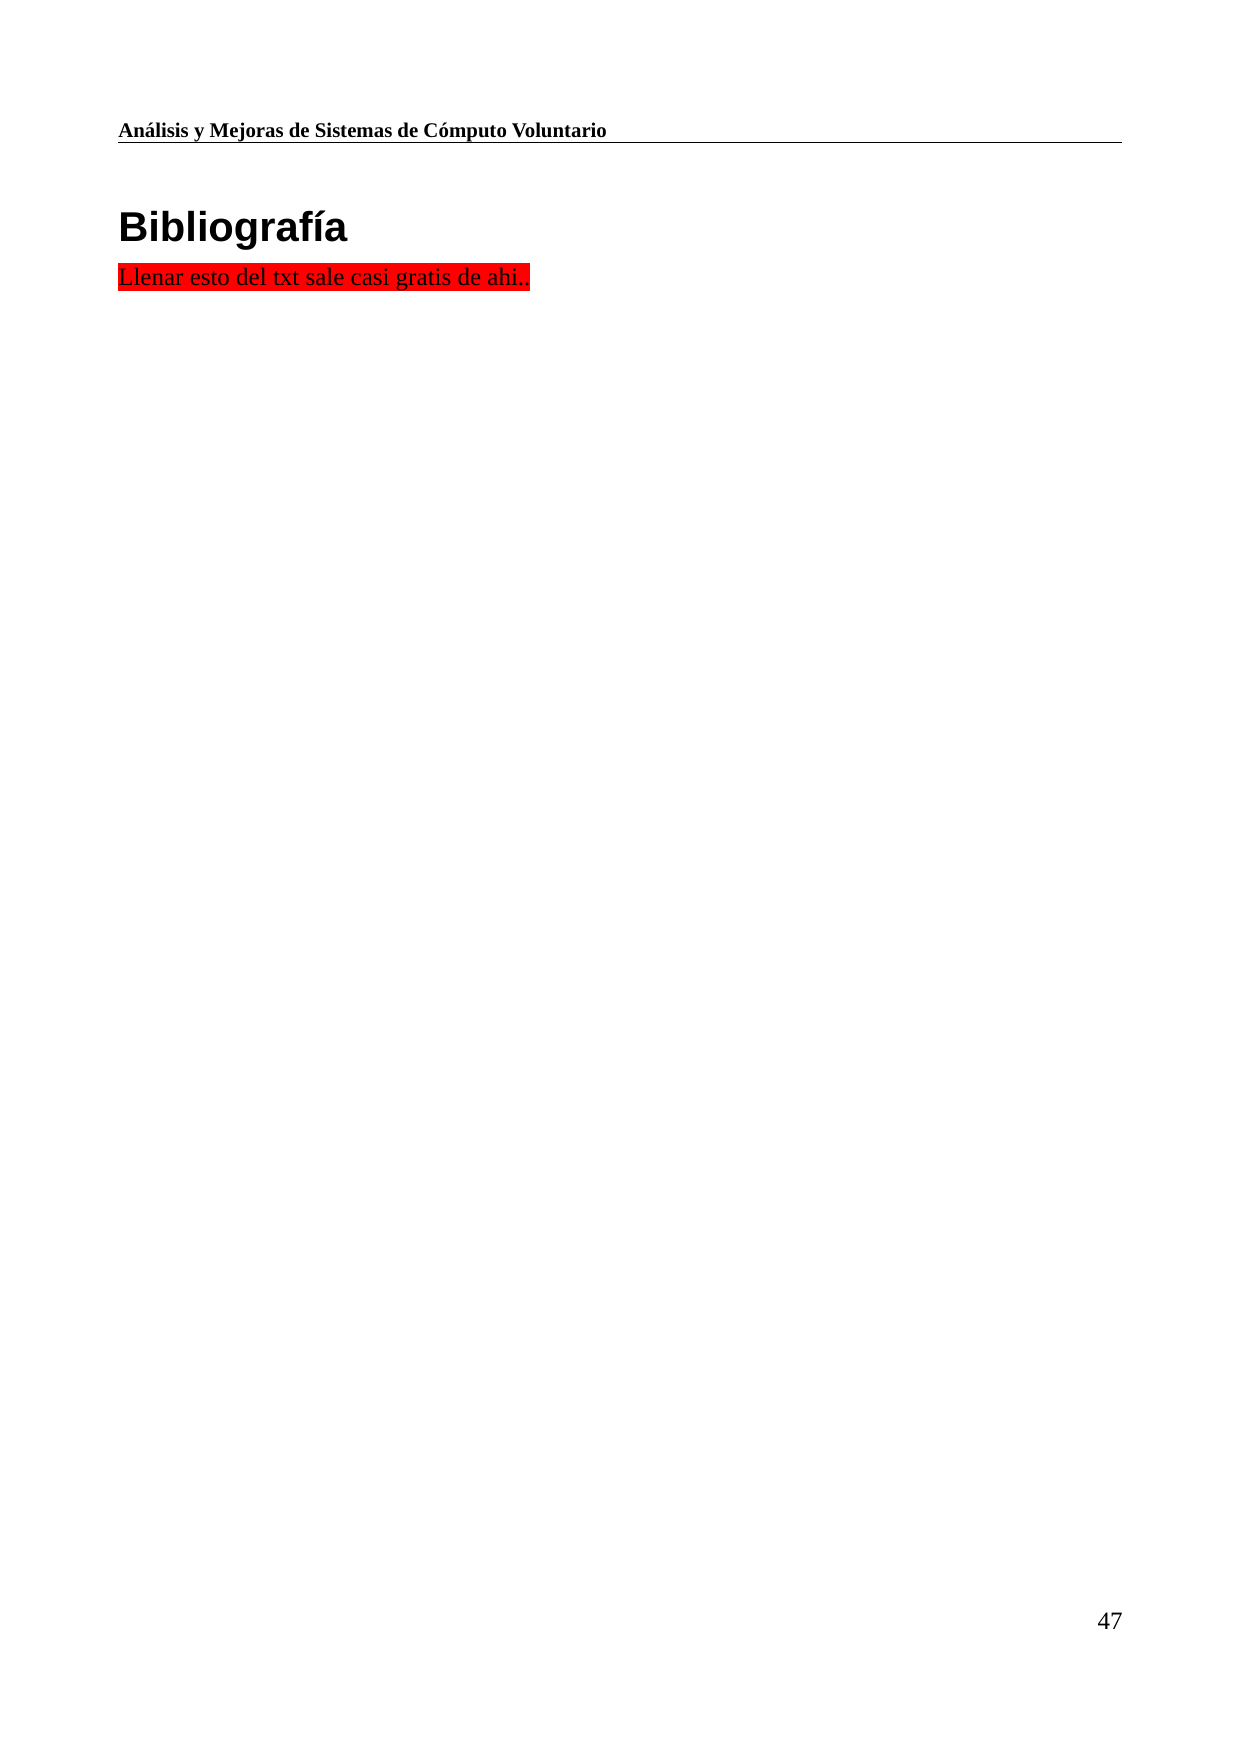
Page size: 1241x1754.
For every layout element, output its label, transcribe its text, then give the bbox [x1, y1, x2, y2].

text Llenar esto del txt sale casi gratis de ahi.. [118, 262, 1122, 291]
subtitle Bibliografía [118, 202, 1122, 250]
